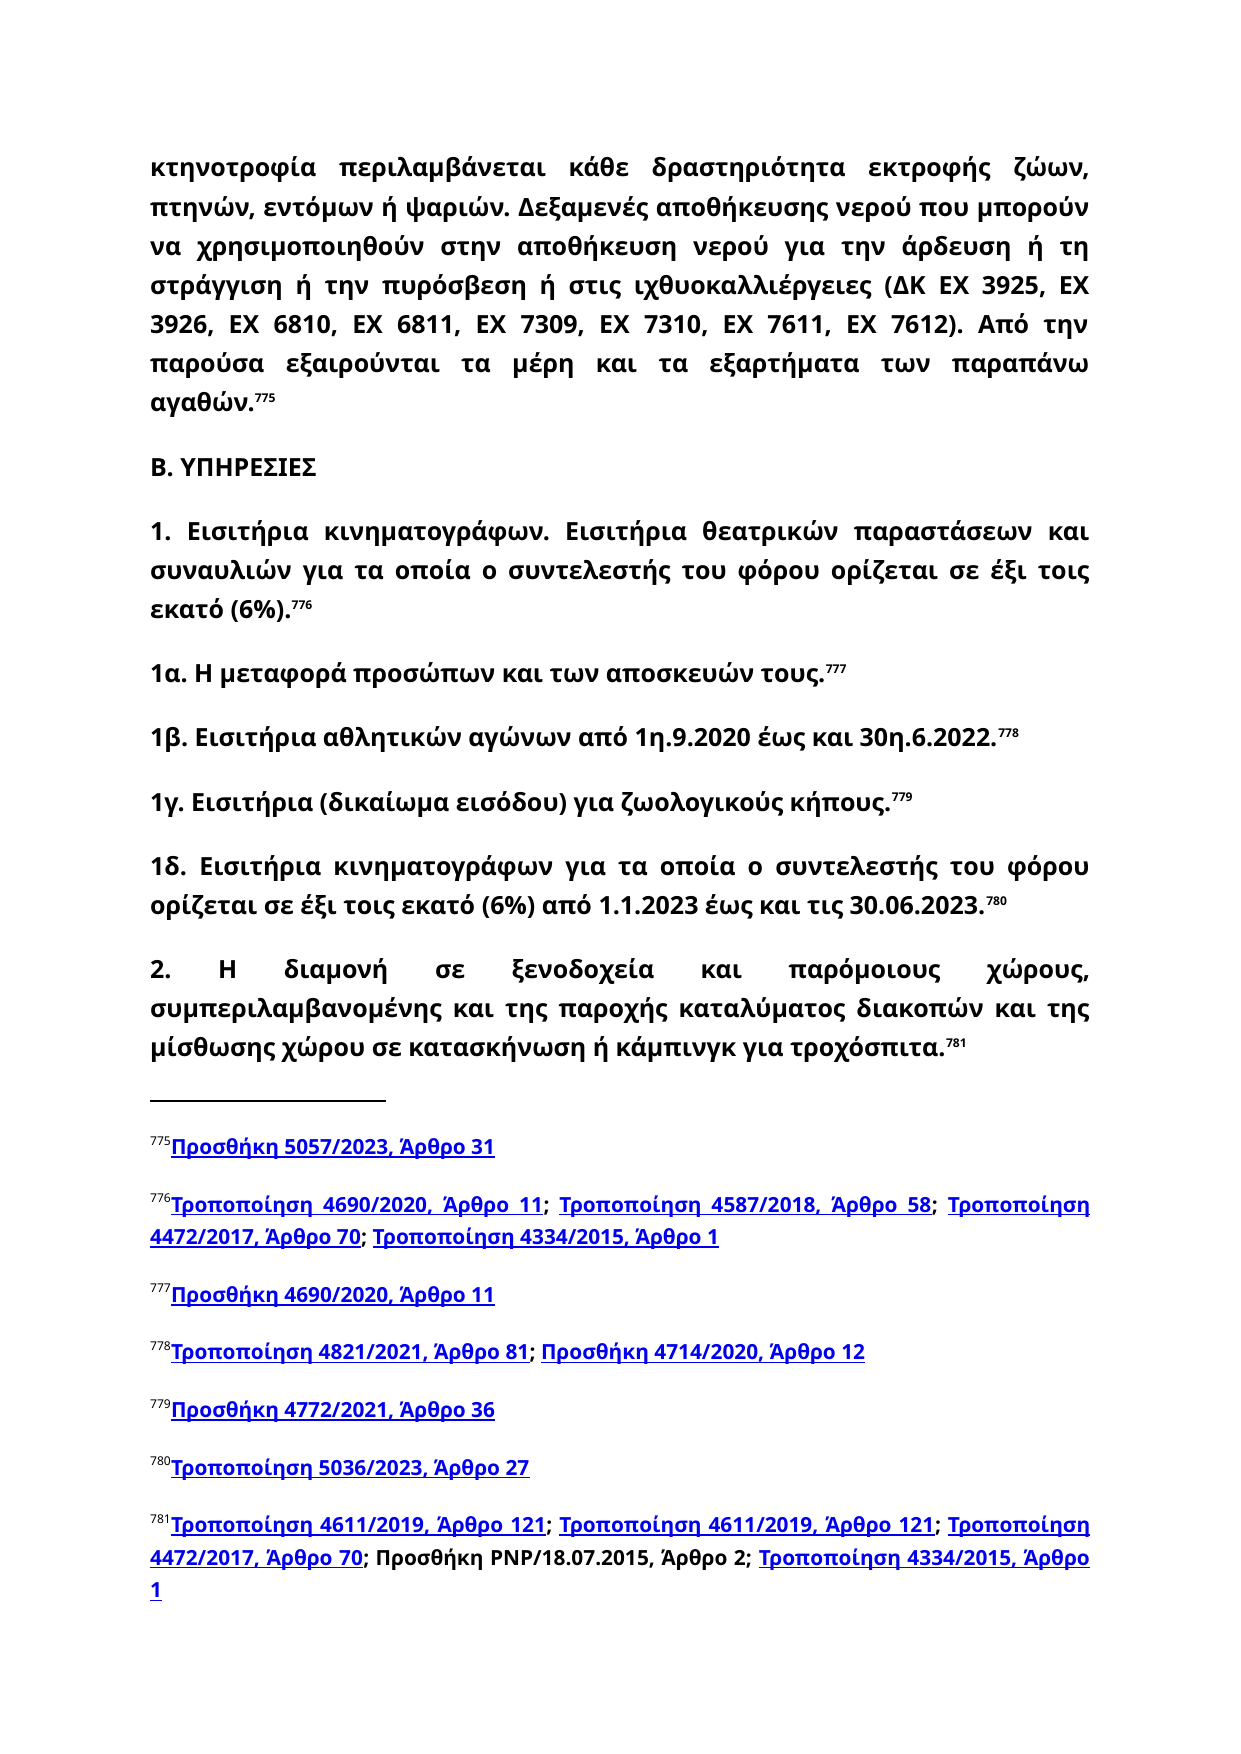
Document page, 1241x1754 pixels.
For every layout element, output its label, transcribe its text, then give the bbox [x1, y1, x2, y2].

text 1β. Εισιτήρια αθλητικών αγώνων από 1η.9.2020 έως και 30η.6.2022. [150, 720, 1090, 754]
text 2. Η διαμονή σε ξενοδοχεία και παρόμοιους χώρους, συμπεριλαμβανομένης και της παροχής καταλύματος διακοπών και της μίσθωσης χώρου σε κατασκήνωση ή κάμπινγκ για τροχόσπιτα. [150, 952, 1090, 1064]
text κτηνοτροφία περιλαμβάνεται κάθε δραστηριότητα εκτροφής ζώων, πτηνών, εντόμων ή ψαριών. Δεξαμενές αποθήκευσης νερού που μπορούν να χρησιμοποιηθούν στην αποθήκευση νερού για την άρδευση ή τη στράγγιση ή την πυρόσβεση ή στις ιχθυοκαλλιέργειες (ΔΚ ΕΧ 3925, ΕΧ 3926, ΕΧ 6810, ΕΧ 6811, ΕΧ 7309, ΕΧ 7310, ΕΧ 7611, ΕΧ 7612). Από την παρούσα εξαιρούνται τα μέρη και τα εξαρτήματα των παραπάνω αγαθών. [150, 150, 1090, 419]
text Β. ΥΠΗΡΕΣΙΕΣ [150, 449, 1090, 483]
text Τροποποίηση 5036/2023, Άρθρο 27 [150, 1453, 1090, 1481]
text 1. Εισιτήρια κινηματογράφων. Εισιτήρια θεατρικών παραστάσεων και συναυλιών για τα οποία ο συντελεστής του φόρου ορίζεται σε έξι τοις εκατό (6%). [150, 513, 1090, 626]
text 1δ. Εισιτήρια κινηματογράφων για τα οποία ο συντελεστής του φόρου ορίζεται σε έξι τοις εκατό (6%) από 1.1.2023 έως και τις 30.06.2023. [150, 848, 1090, 922]
text Τροποποίηση 4821/2021, Άρθρο 81; Προσθήκη 4714/2020, Άρθρο 12 [150, 1337, 1090, 1366]
text 1γ. Εισιτήρια (δικαίωμα εισόδου) για ζωολογικούς κήπους. [150, 784, 1090, 818]
text Τροποποίηση 4690/2020, Άρθρο 11; Τροποποίηση 4587/2018, Άρθρο 58; Τροποποίηση 4472/2017, Άρθρο 70; Τροποποίηση 4334/2015, Άρθρο 1 [150, 1190, 1090, 1251]
text 1α. Η μεταφορά προσώπων και των αποσκευών τους. [150, 656, 1090, 690]
text Προσθήκη 4772/2021, Άρθρο 36 [150, 1395, 1090, 1423]
text Προσθήκη 4690/2020, Άρθρο 11 [150, 1280, 1090, 1308]
text Τροποποίηση 4611/2019, Άρθρο 121; Τροποποίηση 4611/2019, Άρθρο 121; Τροποποίηση 4472/2017, Άρθρο 70; Προσθήκη PNP/18.07.2015, Άρθρο 2; Τροποποίηση 4334/2015, Άρθρο 1 [150, 1510, 1090, 1604]
text Προσθήκη 5057/2023, Άρθρο 31 [150, 1132, 1090, 1161]
